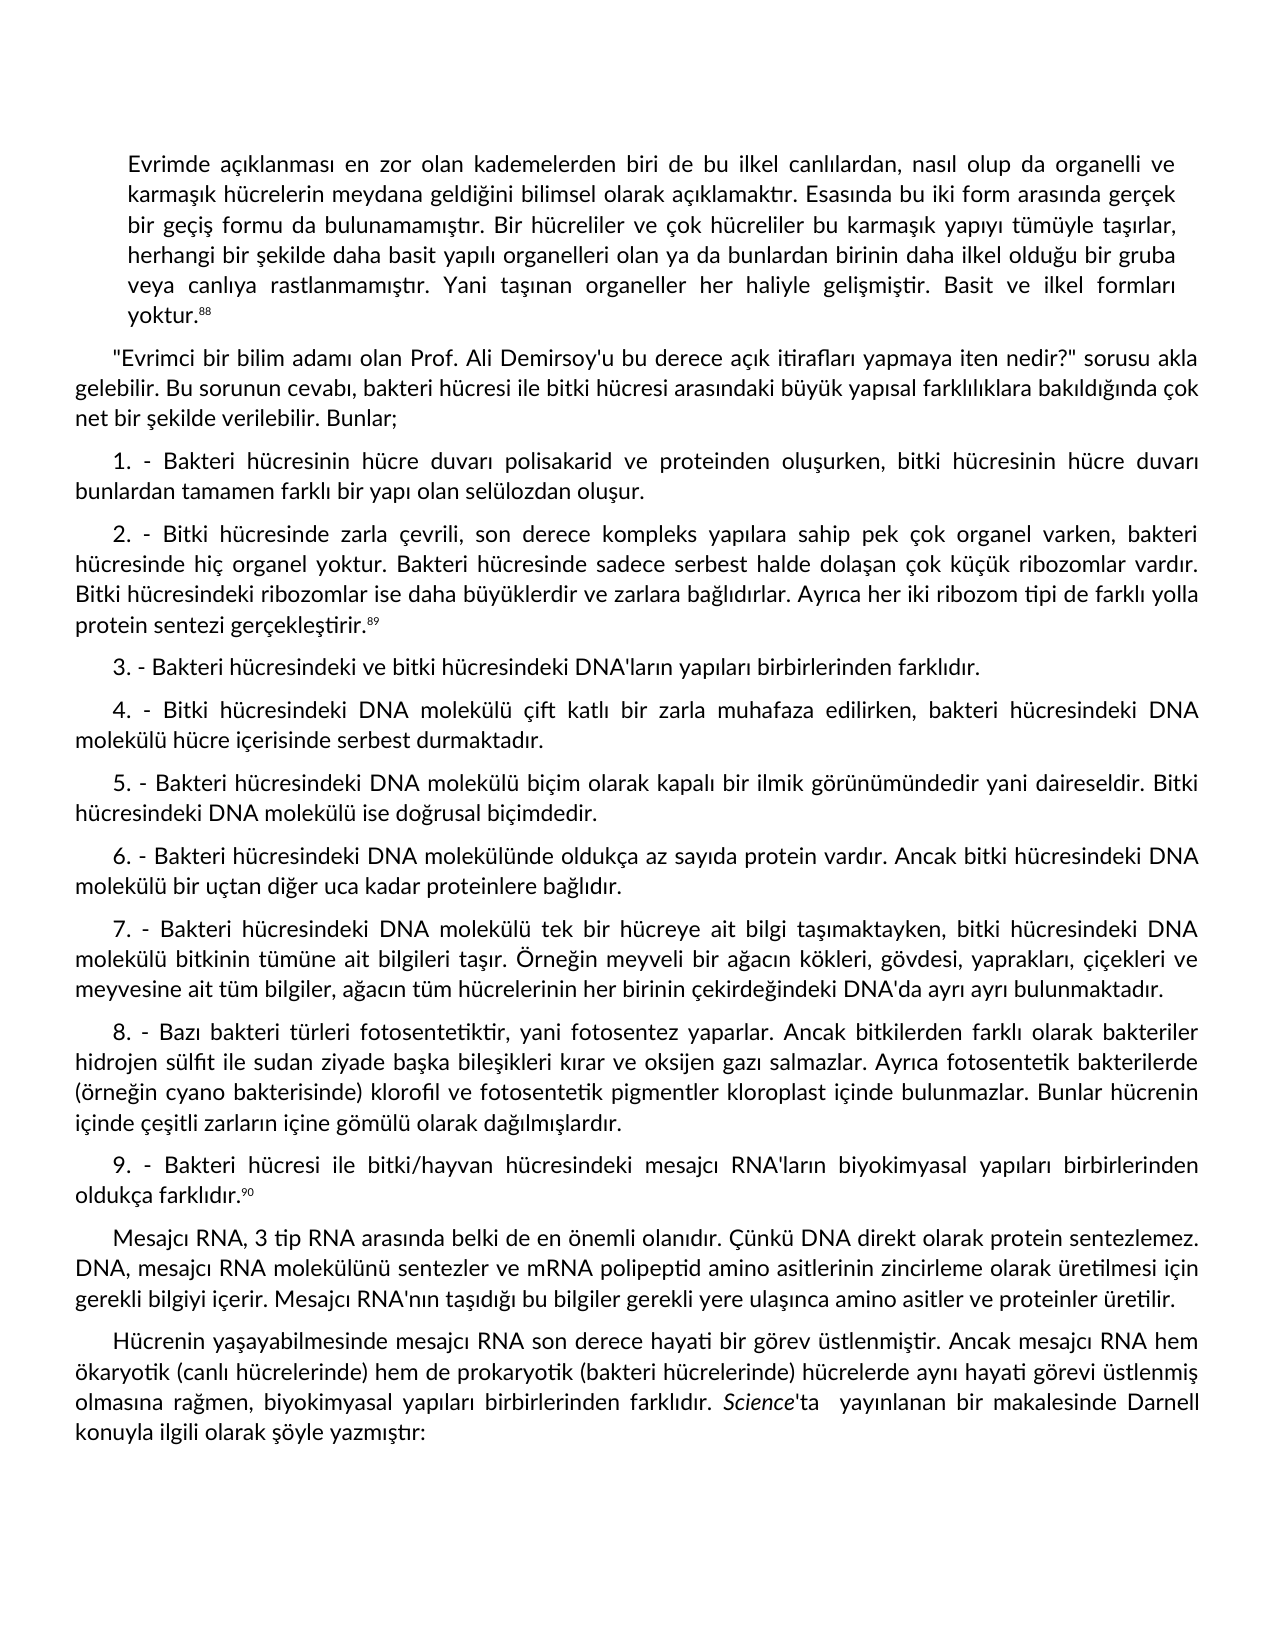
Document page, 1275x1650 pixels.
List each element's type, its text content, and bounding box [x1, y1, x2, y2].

text 6. - Bakteri hücresindeki DNA molekülünde oldukça az sayıda protein vardır. Ancak bitki hücresindeki DNA molekülü bir uçtan diğer uca kadar proteinlere bağlıdır. [75, 842, 1200, 899]
text Hücrenin yaşayabilmesinde mesajcı RNA son derece hayati bir görev üstlenmiştir. Ancak mesajcı RNA hem ökaryotik (canlı hücrelerinde) hem de prokaryotik (bakteri hücrelerinde) hücrelerde aynı hayati görevi üstlenmiş olmasına rağmen, biyokimyasal yapıları birbirlerinden farklıdır. Science'ta yayınlanan bir makalesinde Darnell konuyla ilgili olarak şöyle yazmıştır: [75, 1327, 1200, 1445]
text 7. - Bakteri hücresindeki DNA molekülü tek bir hücreye ait bilgi taşımaktayken, bitki hücresindeki DNA molekülü bitkinin tümüne ait bilgileri taşır. Örneğin meyveli bir ağacın kökleri, gövdesi, yaprakları, çiçekleri ve meyvesine ait tüm bilgiler, ağacın tüm hücrelerinin her birinin çekirdeğindeki DNA'da ayrı ayrı bulunmaktadır. [75, 914, 1200, 1002]
text 8. - Bazı bakteri türleri fotosentetiktir, yani fotosentez yaparlar. Ancak bitkilerden farklı olarak bakteriler hidrojen sülfit ile sudan ziyade başka bileşikleri kırar ve oksijen gazı salmazlar. Ayrıca fotosentetik bakterilerde (örneğin cyano bakterisinde) klorofil ve fotosentetik pigmentler kloroplast içinde bulunmazlar. Bunlar hücrenin içinde çeşitli zarların içine gömülü olarak dağılmışlardır. [75, 1018, 1200, 1136]
text 4. - Bitki hücresindeki DNA molekülü çift katlı bir zarla muhafaza edilirken, bakteri hücresindeki DNA molekülü hücre içerisinde serbest durmaktadır. [75, 696, 1200, 753]
text 3. - Bakteri hücresindeki ve bitki hücresindeki DNA'ların yapıları birbirlerinden farklıdır. [75, 653, 1200, 681]
text Mesajcı RNA, 3 tip RNA arasında belki de en önemli olanıdır. Çünkü DNA direkt olarak protein sentezlemez. DNA, mesajcı RNA molekülünü sentezler ve mRNA polipeptid amino asitlerinin zincirleme olarak üretilmesi için gerekli bilgiyi içerir. Mesajcı RNA'nın taşıdığı bu bilgiler gerekli yere ulaşınca amino asitler ve proteinler üretilir. [75, 1224, 1200, 1312]
text "Evrimci bir bilim adamı olan Prof. Ali Demirsoy'u bu derece açık itirafları yapmaya iten nedir?" sorusu akla gelebilir. Bu sorunun cevabı, bakteri hücresi ile bitki hücresi arasındaki büyük yapısal farklılıklara bakıldığında çok net bir şekilde verilebilir. Bunlar; [75, 344, 1200, 432]
text 1. - Bakteri hücresinin hücre duvarı polisakarid ve proteinden oluşurken, bitki hücresinin hücre duvarı bunlardan tamamen farklı bir yapı olan selülozdan oluşur. [75, 447, 1200, 504]
text 5. - Bakteri hücresindeki DNA molekülü biçim olarak kapalı bir ilmik görünümündedir yani daireseldir. Bitki hücresindeki DNA molekülü ise doğrusal biçimdedir. [75, 769, 1200, 826]
text 9. - Bakteri hücresi ile bitki/hayvan hücresindeki mesajcı RNA'ların biyokimyasal yapıları birbirlerinden oldukça farklıdır.90 [75, 1151, 1200, 1209]
text Evrimde açıklanması en zor olan kademelerden biri de bu ilkel canlılardan, nasıl olup da organelli ve karmaşık hücrelerin meydana geldiğini bilimsel olarak açıklamaktır. Esasında bu iki form arasında gerçek bir geçiş formu da bulunamamıştır. Bir hücreliler ve çok hücreliler bu karmaşık yapıyı tümüyle taşırlar, herhangi bir şekilde daha basit yapılı organelleri olan ya da bunlardan birinin daha ilkel olduğu bir gruba veya canlıya rastlanmamıştır. Yani taşınan organeller her haliyle gelişmiştir. Basit ve ilkel formları yoktur.88 [127, 150, 1177, 328]
text 2. - Bitki hücresinde zarla çevrili, son derece kompleks yapılara sahip pek çok organel varken, bakteri hücresinde hiç organel yoktur. Bakteri hücresinde sadece serbest halde dolaşan çok küçük ribozomlar vardır. Bitki hücresindeki ribozomlar ise daha büyüklerdir ve zarlara bağlıdırlar. Ayrıca her iki ribozom tipi de farklı yolla protein sentezi gerçekleştirir.89 [75, 520, 1200, 638]
